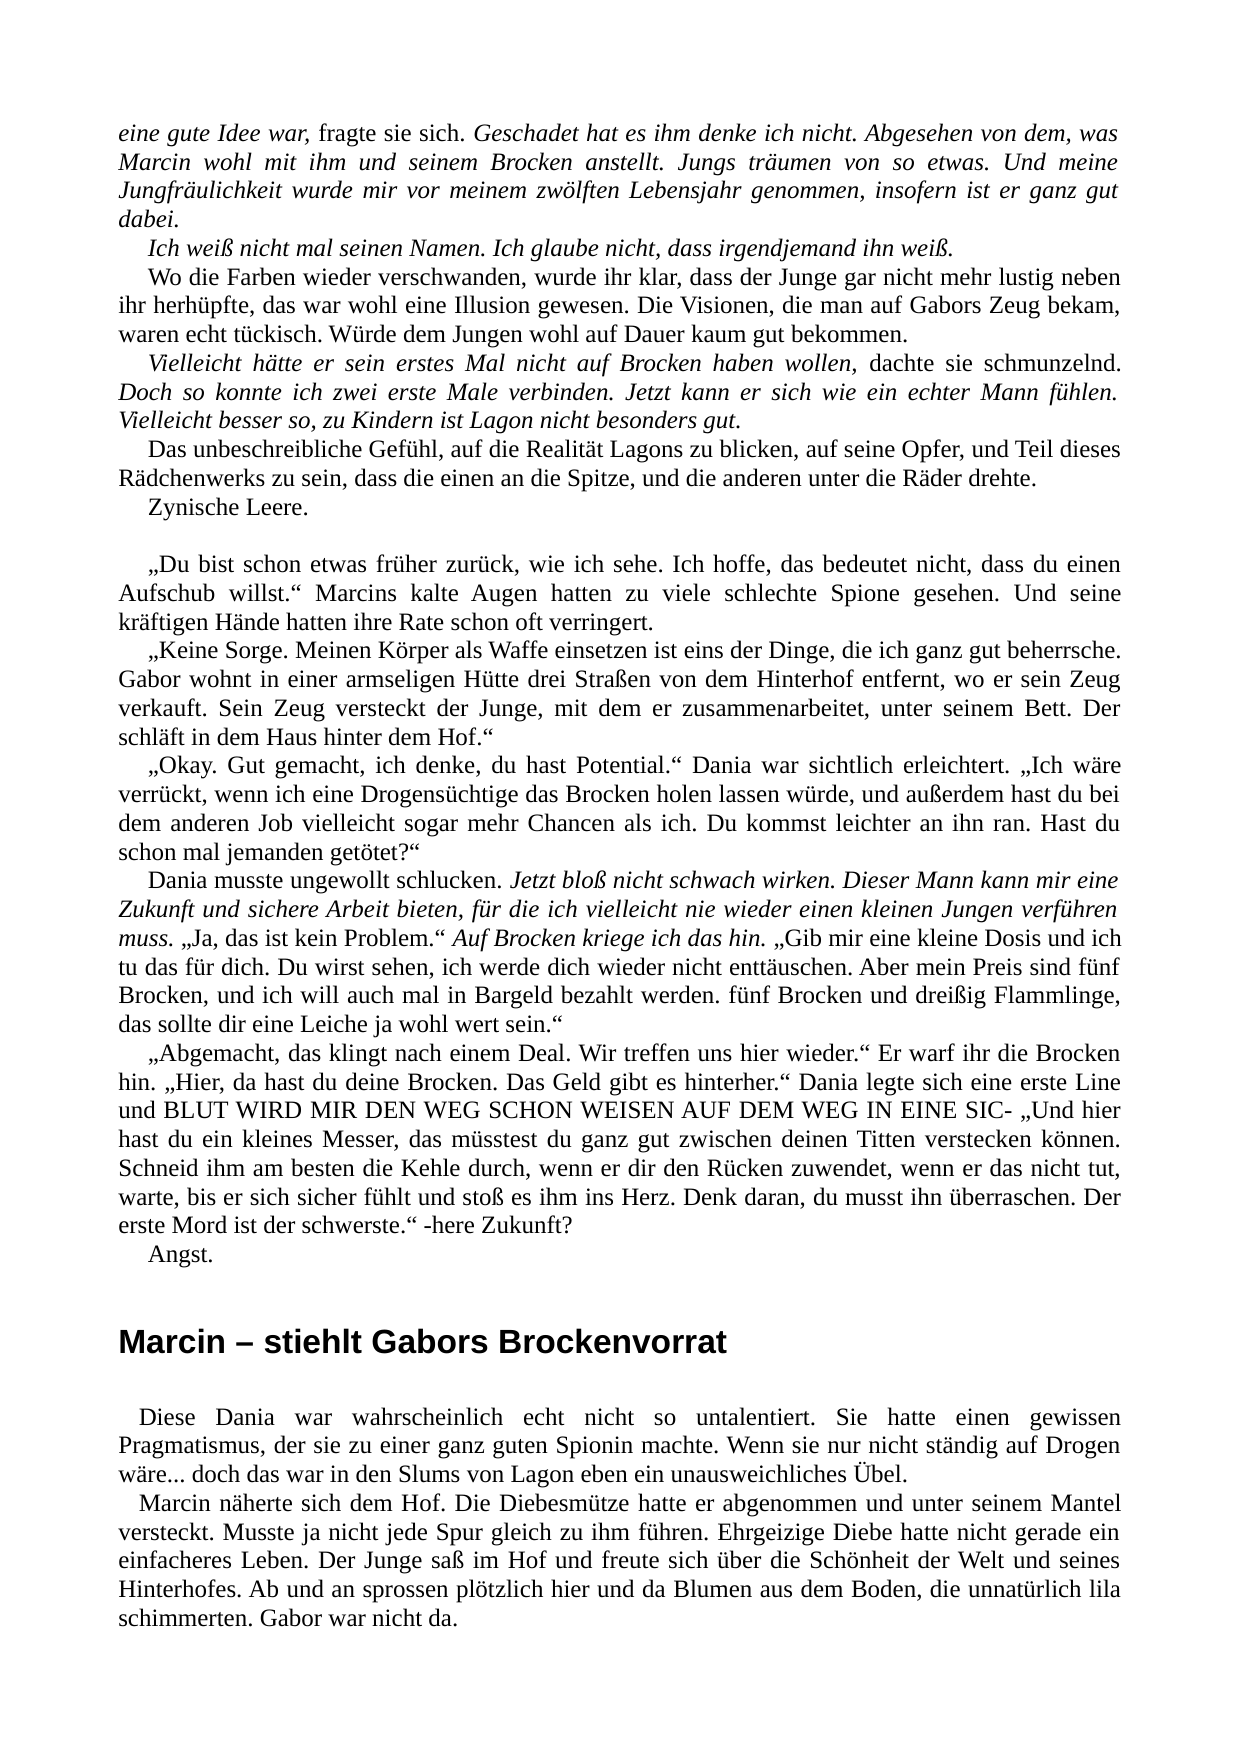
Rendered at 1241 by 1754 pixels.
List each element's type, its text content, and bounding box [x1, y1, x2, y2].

subtitle Marcin – stiehlt Gabors Brockenvorrat [118, 1322, 1122, 1361]
text Das unbeschreibliche Gefühl, auf die Realität Lagons zu blicken, auf seine Opfer, und Teil dieses Rädchenwerks zu sein, dass die einen an die Spitze, und die anderen unter die Räder drehte. [118, 434, 1122, 492]
text Marcin näherte sich dem Hof. Die Diebesmütze hatte er abgenommen und unter seinem Mantel versteckt. Musste ja nicht jede Spur gleich zu ihm führen. Ehrgeizige Diebe hatte nicht gerade ein einfacheres Leben. Der Junge saß im Hof und freute sich über die Schönheit der Welt und seines Hinterhofes. Ab und an sprossen plötzlich hier und da Blumen aus dem Boden, die unnatürlich lila schimmerten. Gabor war nicht da. [118, 1488, 1122, 1632]
text Ich weiß nicht mal seinen Namen. Ich glaube nicht, dass irgendjemand ihn weiß. [118, 233, 1122, 262]
text „Du bist schon etwas früher zurück, wie ich sehe. Ich hoffe, das bedeutet nicht, dass du einen Aufschub willst.“ Marcins kalte Augen hatten zu viele schlechte Spione gesehen. Und seine kräftigen Hände hatten ihre Rate schon oft verringert. [118, 549, 1122, 636]
text „Keine Sorge. Meinen Körper als Waffe einsetzen ist eins der Dinge, die ich ganz gut beherrsche. Gabor wohnt in einer armseligen Hütte drei Straßen von dem Hinterhof entfernt, wo er sein Zeug verkauft. Sein Zeug versteckt der Junge, mit dem er zusammenarbeitet, unter seinem Bett. Der schläft in dem Haus hinter dem Hof.“ [118, 636, 1122, 751]
text Dania musste ungewollt schlucken. Jetzt bloß nicht schwach wirken. Dieser Mann kann mir eine Zukunft und sichere Arbeit bieten, für die ich vielleicht nie wieder einen kleinen Jungen verführen muss. „Ja, das ist kein Problem.“ Auf Brocken kriege ich das hin. „Gib mir eine kleine Dosis und ich tu das für dich. Du wirst sehen, ich werde dich wieder nicht enttäuschen. Aber mein Preis sind fünf Brocken, und ich will auch mal in Bargeld bezahlt werden. fünf Brocken und dreißig Flammlinge, das sollte dir eine Leiche ja wohl wert sein.“ [118, 866, 1122, 1038]
text Vielleicht hätte er sein erstes Mal nicht auf Brocken haben wollen, dachte sie schmunzelnd. Doch so konnte ich zwei erste Male verbinden. Jetzt kann er sich wie ein echter Mann fühlen. Vielleicht besser so, zu Kindern ist Lagon nicht besonders gut. [118, 348, 1122, 434]
text Diese Dania war wahrscheinlich echt nicht so untalentiert. Sie hatte einen gewissen Pragmatismus, der sie zu einer ganz guten Spionin machte. Wenn sie nur nicht ständig auf Drogen wäre... doch das war in den Slums von Lagon eben ein unausweichliches Übel. [118, 1402, 1122, 1488]
text „Okay. Gut gemacht, ich denke, du hast Potential.“ Dania war sichtlich erleichtert. „Ich wäre verrückt, wenn ich eine Drogensüchtige das Brocken holen lassen würde, und außerdem hast du bei dem anderen Job vielleicht sogar mehr Chancen als ich. Du kommst leichter an ihn ran. Hast du schon mal jemanden getötet?“ [118, 751, 1122, 866]
text Angst. [118, 1239, 1122, 1268]
text „Abgemacht, das klingt nach einem Deal. Wir treffen uns hier wieder.“ Er warf ihr die Brocken hin. „Hier, da hast du deine Brocken. Das Geld gibt es hinterher.“ Dania legte sich eine erste Line und BLUT WIRD MIR DEN WEG SCHON WEISEN AUF DEM WEG IN EINE SIC- „Und hier hast du ein kleines Messer, das müsstest du ganz gut zwischen deinen Titten verstecken können. Schneid ihm am besten die Kehle durch, wenn er dir den Rücken zuwendet, wenn er das nicht tut, warte, bis er sich sicher fühlt und stoß es ihm ins Herz. Denk daran, du musst ihn überraschen. Der erste Mord ist der schwerste.“ -here Zukunft? [118, 1038, 1122, 1239]
text eine gute Idee war, fragte sie sich. Geschadet hat es ihm denke ich nicht. Abgesehen von dem, was Marcin wohl mit ihm und seinem Brocken anstellt. Jungs träumen von so etwas. Und meine Jungfräulichkeit wurde mir vor meinem zwölften Lebensjahr genommen, insofern ist er ganz gut dabei. [118, 118, 1122, 233]
text Zynische Leere. [118, 492, 1122, 521]
text Wo die Farben wieder verschwanden, wurde ihr klar, dass der Junge gar nicht mehr lustig neben ihr herhüpfte, das war wohl eine Illusion gewesen. Die Visionen, die man auf Gabors Zeug bekam, waren echt tückisch. Würde dem Jungen wohl auf Dauer kaum gut bekommen. [118, 262, 1122, 348]
